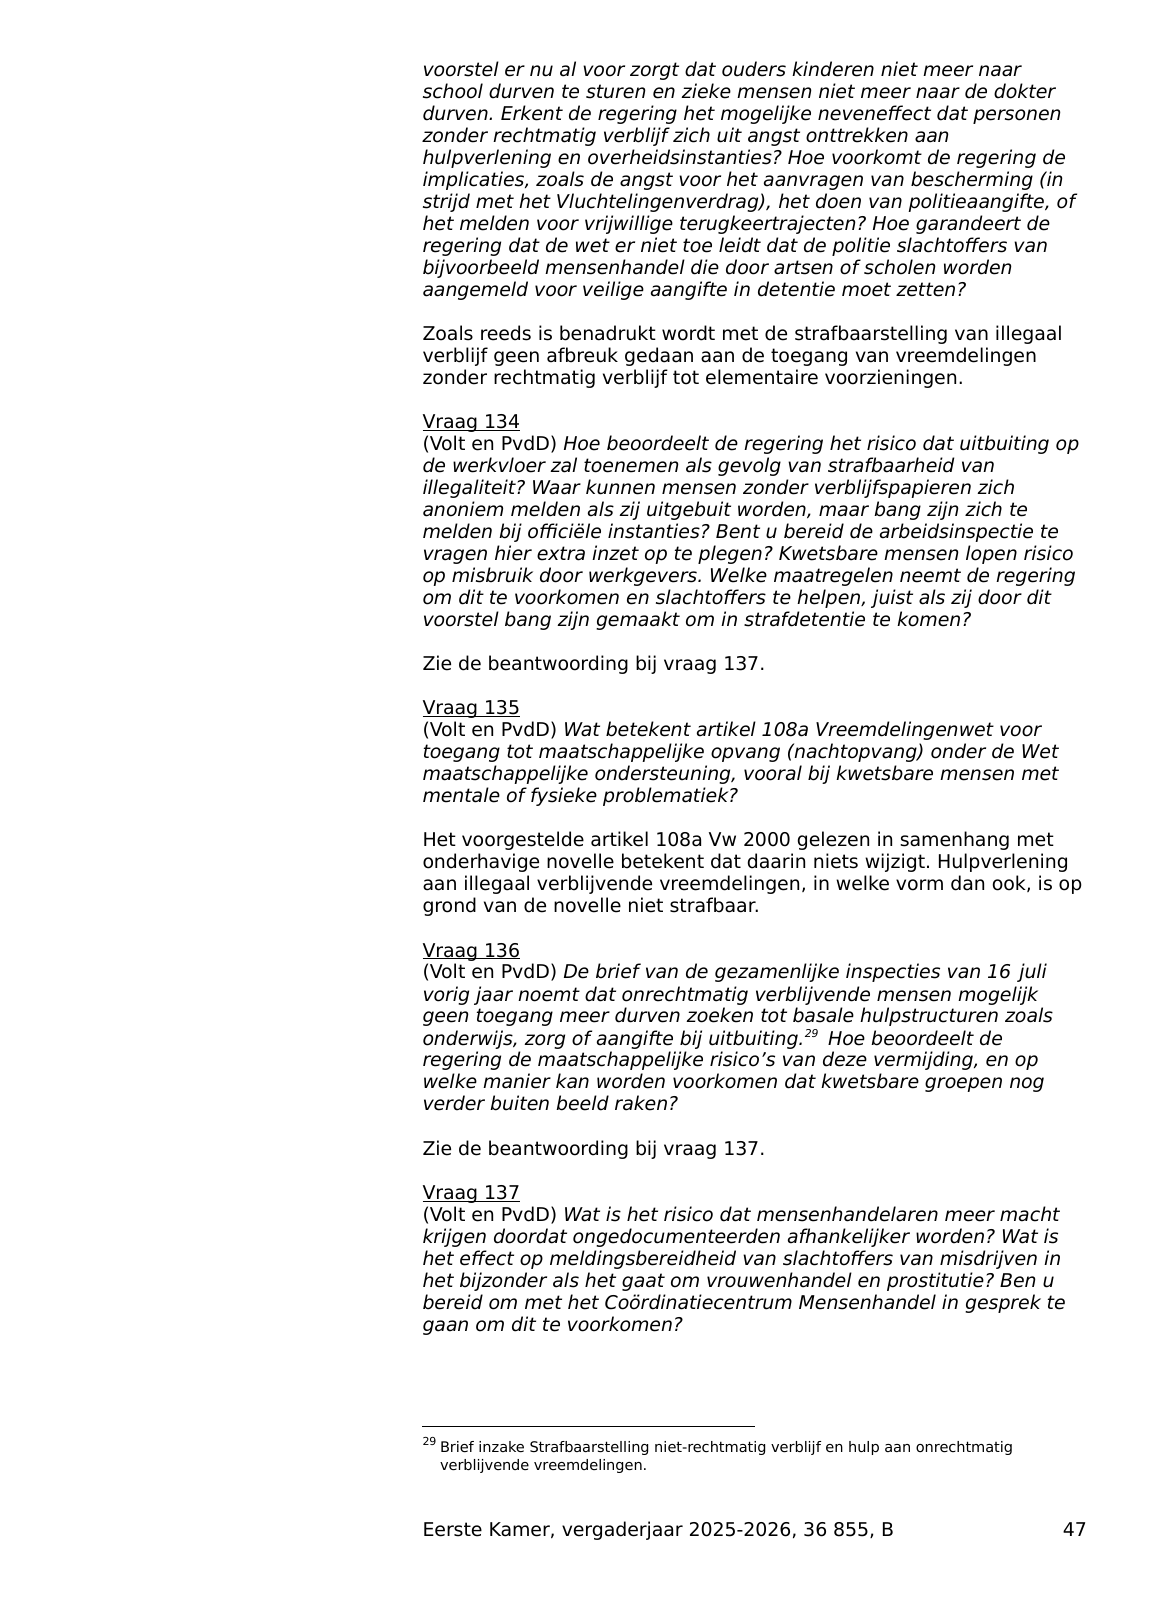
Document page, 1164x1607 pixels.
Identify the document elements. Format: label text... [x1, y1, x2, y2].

text (Volt en PvdD) Wat betekent artikel 108a Vreemdelingenwet voor toegang tot maatschappelijke opvang (nachtopvang) onder de Wet maatschappelijke ondersteuning, vooral bij kwetsbare mensen met mentale of fysieke problematiek? [422, 719, 1087, 807]
text Vraag 136 [422, 939, 1087, 961]
text Zie de beantwoording bij vraag 137. [422, 1137, 1087, 1159]
text Zoals reeds is benadrukt wordt met de strafbaarstelling van illegaal verblijf geen afbreuk gedaan aan de toegang van vreemdelingen zonder rechtmatig verblijf tot elementaire voorzieningen. [422, 323, 1087, 389]
text (Volt en PvdD) De brief van de gezamenlijke inspecties van 16 juli vorig jaar noemt dat onrechtmatig verblijvende mensen mogelijk geen toegang meer durven zoeken tot basale hulpstructuren zoals onderwijs, zorg of aangifte bij uitbuiting. Hoe beoordeelt de regering de maatschappelijke risico’s van deze vermijding, en op welke manier kan worden voorkomen dat kwetsbare groepen nog verder buiten beeld raken? [422, 961, 1087, 1115]
text Vraag 137 [422, 1182, 1087, 1204]
text Vraag 135 [422, 697, 1087, 719]
text Vraag 134 [422, 411, 1087, 433]
text (Volt en PvdD) Hoe beoordeelt de regering het risico dat uitbuiting op de werkvloer zal toenemen als gevolg van strafbaarheid van illegaliteit? Waar kunnen mensen zonder verblijfspapieren zich anoniem melden als zij uitgebuit worden, maar bang zijn zich te melden bij officiële instanties? Bent u bereid de arbeidsinspectie te vragen hier extra inzet op te plegen? Kwetsbare mensen lopen risico op misbruik door werkgevers. Welke maatregelen neemt de regering om dit te voorkomen en slachtoffers te helpen, juist als zij door dit voorstel bang zijn gemaakt om in strafdetentie te komen? [422, 433, 1087, 631]
text Zie de beantwoording bij vraag 137. [422, 653, 1087, 675]
text (Volt en PvdD) Wat is het risico dat mensenhandelaren meer macht krijgen doordat ongedocumenteerden afhankelijker worden? Wat is het effect op meldingsbereidheid van slachtoffers van misdrijven in het bijzonder als het gaat om vrouwenhandel en prostitutie? Ben u bereid om met het Coördinatiecentrum Mensenhandel in gesprek te gaan om dit te voorkomen? [422, 1204, 1087, 1336]
text Het voorgestelde artikel 108a Vw 2000 gelezen in samenhang met onderhavige novelle betekent dat daarin niets wijzigt. Hulpverlening aan illegaal verblijvende vreemdelingen, in welke vorm dan ook, is op grond van de novelle niet strafbaar. [422, 829, 1087, 917]
text voorstel er nu al voor zorgt dat ouders kinderen niet meer naar school durven te sturen en zieke mensen niet meer naar de dokter durven. Erkent de regering het mogelijke neveneffect dat personen zonder rechtmatig verblijf zich uit angst onttrekken aan hulpverlening en overheidsinstanties? Hoe voorkomt de regering de implicaties, zoals de angst voor het aanvragen van bescherming (in strijd met het Vluchtelingenverdrag), het doen van politieaangifte, of het melden voor vrijwillige terugkeertrajecten? Hoe garandeert de regering dat de wet er niet toe leidt dat de politie slachtoffers van bijvoorbeeld mensenhandel die door artsen of scholen worden aangemeld voor veilige aangifte in detentie moet zetten? [422, 59, 1087, 301]
text Brief inzake Strafbaarstelling niet-rechtmatig verblijf en hulp aan onrechtmatig verblijvende vreemdelingen. [422, 1435, 1087, 1474]
